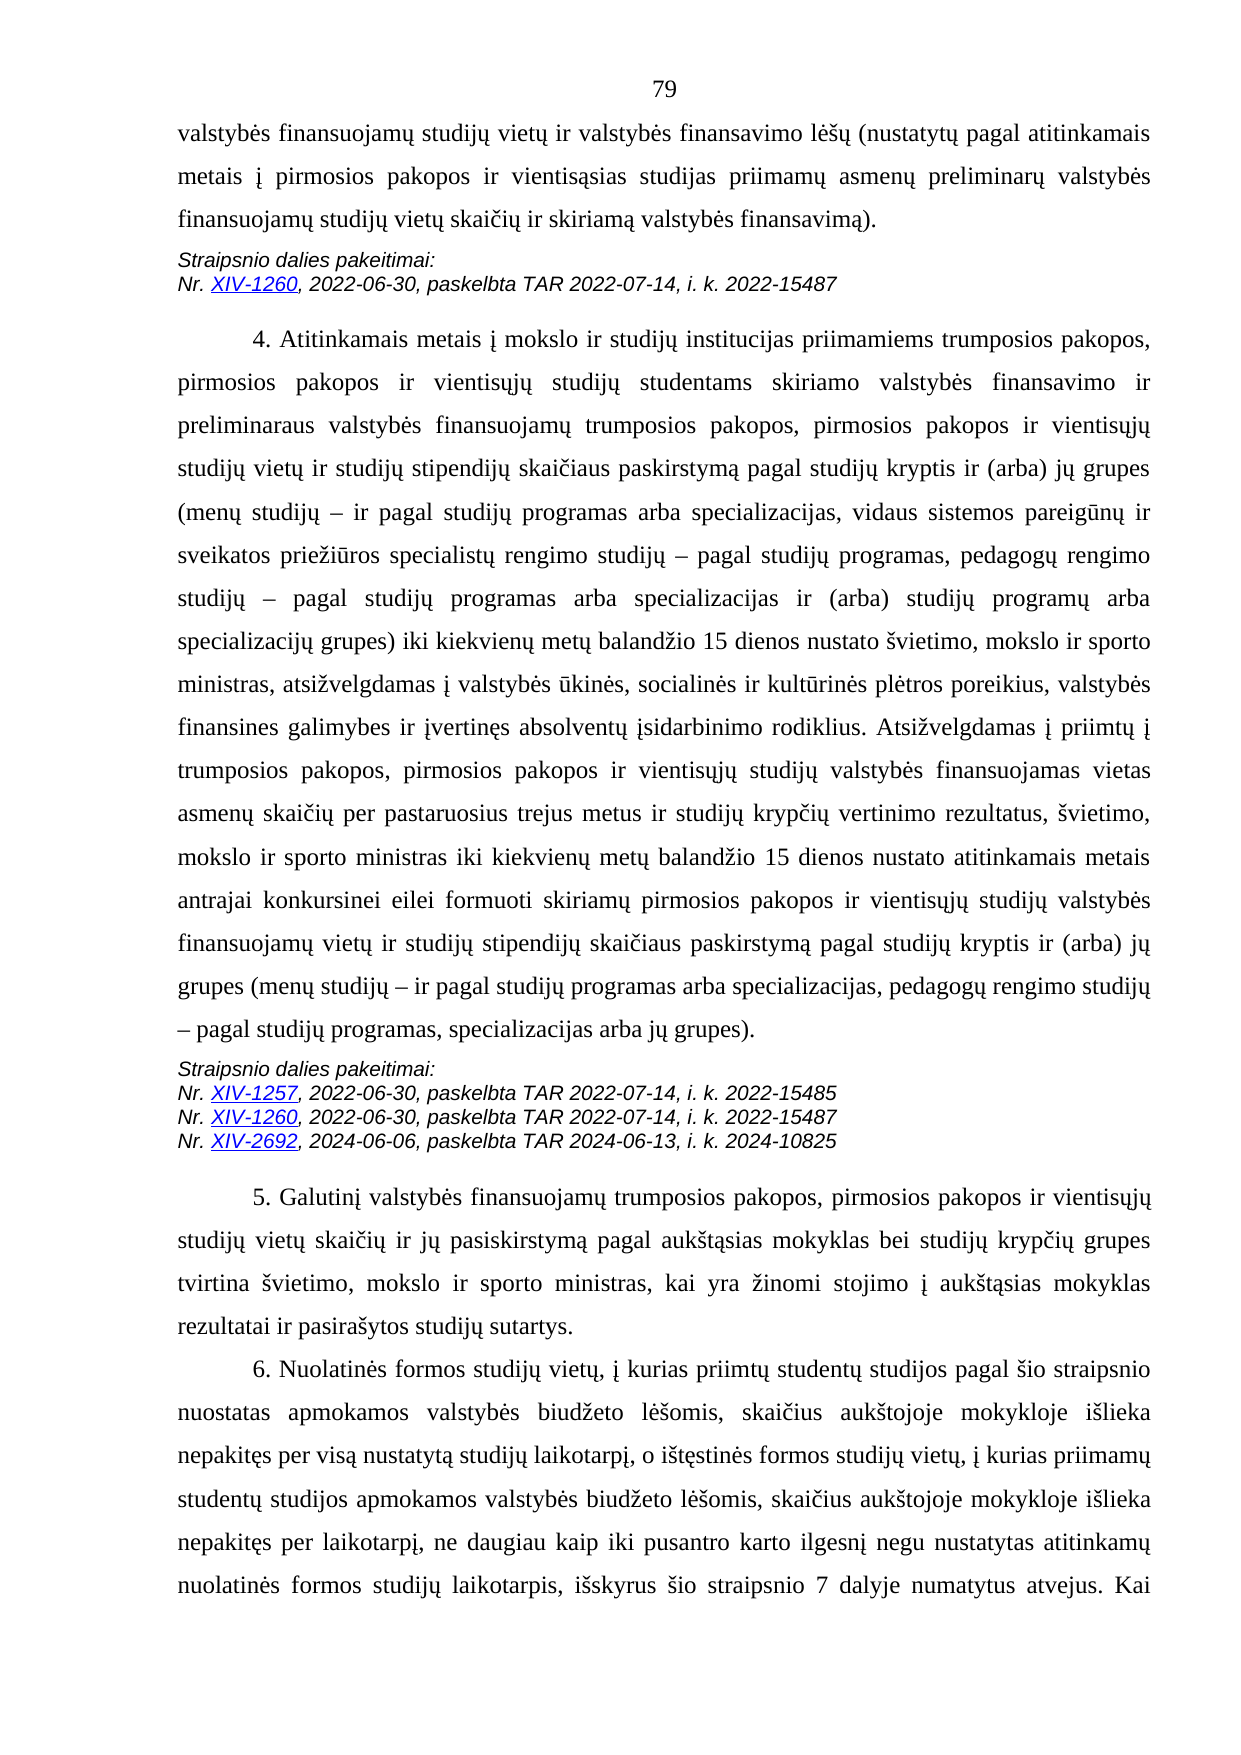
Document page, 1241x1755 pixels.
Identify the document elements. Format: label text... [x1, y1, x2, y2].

text valstybės finansuojamų studijų vietų ir valstybės finansavimo lėšų (nustatytų pagal atitinkamais metais į pirmosios pakopos ir vientisąsias studijas priimamų asmenų preliminarų valstybės finansuojamų studijų vietų skaičių ir skiriamą valstybės finansavimą). [177, 118, 1152, 233]
text Straipsnio dalies pakeitimai: [177, 247, 1152, 271]
text Nr. XIV-1260, 2022-06-30, paskelbta TAR 2022-07-14, i. k. 2022-15487 [177, 271, 1152, 295]
text 6. Nuolatinės formos studijų vietų, į kurias priimtų studentų studijos pagal šio straipsnio nuostatas apmokamos valstybės biudžeto lėšomis, skaičius aukštojoje mokykloje išlieka nepakitęs per visą nustatytą studijų laikotarpį, o ištęstinės formos studijų vietų, į kurias priimamų studentų studijos apmokamos valstybės biudžeto lėšomis, skaičius aukštojoje mokykloje išlieka nepakitęs per laikotarpį, ne daugiau kaip iki pusantro karto ilgesnį negu nustatytas atitinkamų nuolatinės formos studijų laikotarpis, išskyrus šio straipsnio 7 dalyje numatytus atvejus. Kai [177, 1354, 1152, 1599]
text 4. Atitinkamais metais į mokslo ir studijų institucijas priimamiems trumposios pakopos, pirmosios pakopos ir vientisųjų studijų studentams skiriamo valstybės finansavimo ir preliminaraus valstybės finansuojamų trumposios pakopos, pirmosios pakopos ir vientisųjų studijų vietų ir studijų stipendijų skaičiaus paskirstymą pagal studijų kryptis ir (arba) jų grupes (menų studijų – ir pagal studijų programas arba specializacijas, vidaus sistemos pareigūnų ir sveikatos priežiūros specialistų rengimo studijų – pagal studijų programas, pedagogų rengimo studijų – pagal studijų programas arba specializacijas ir (arba) studijų programų arba specializacijų grupes) iki kiekvienų metų balandžio 15 dienos nustato švietimo, mokslo ir sporto ministras, atsižvelgdamas į valstybės ūkinės, socialinės ir kultūrinės plėtros poreikius, valstybės finansines galimybes ir įvertinęs absolventų įsidarbinimo rodiklius. Atsižvelgdamas į priimtų į trumposios pakopos, pirmosios pakopos ir vientisųjų studijų valstybės finansuojamas vietas asmenų skaičių per pastaruosius trejus metus ir studijų krypčių vertinimo rezultatus, švietimo, mokslo ir sporto ministras iki kiekvienų metų balandžio 15 dienos nustato atitinkamais metais antrajai konkursinei eilei formuoti skiriamų pirmosios pakopos ir vientisųjų studijų valstybės finansuojamų vietų ir studijų stipendijų skaičiaus paskirstymą pagal studijų kryptis ir (arba) jų grupes (menų studijų – ir pagal studijų programas arba specializacijas, pedagogų rengimo studijų – pagal studijų programas, specializacijas arba jų grupes). [177, 324, 1152, 1043]
text 5. Galutinį valstybės finansuojamų trumposios pakopos, pirmosios pakopos ir vientisųjų studijų vietų skaičių ir jų pasiskirstymą pagal aukštąsias mokyklas bei studijų krypčių grupes tvirtina švietimo, mokslo ir sporto ministras, kai yra žinomi stojimo į aukštąsias mokyklas rezultatai ir pasirašytos studijų sutartys. [177, 1182, 1152, 1340]
text Nr. XIV-2692, 2024-06-06, paskelbta TAR 2024-06-13, i. k. 2024-10825 [177, 1129, 1152, 1153]
text Nr. XIV-1260, 2022-06-30, paskelbta TAR 2022-07-14, i. k. 2022-15487 [177, 1105, 1152, 1129]
text Nr. XIV-1257, 2022-06-30, paskelbta TAR 2022-07-14, i. k. 2022-15485 [177, 1081, 1152, 1105]
text Straipsnio dalies pakeitimai: [177, 1057, 1152, 1081]
